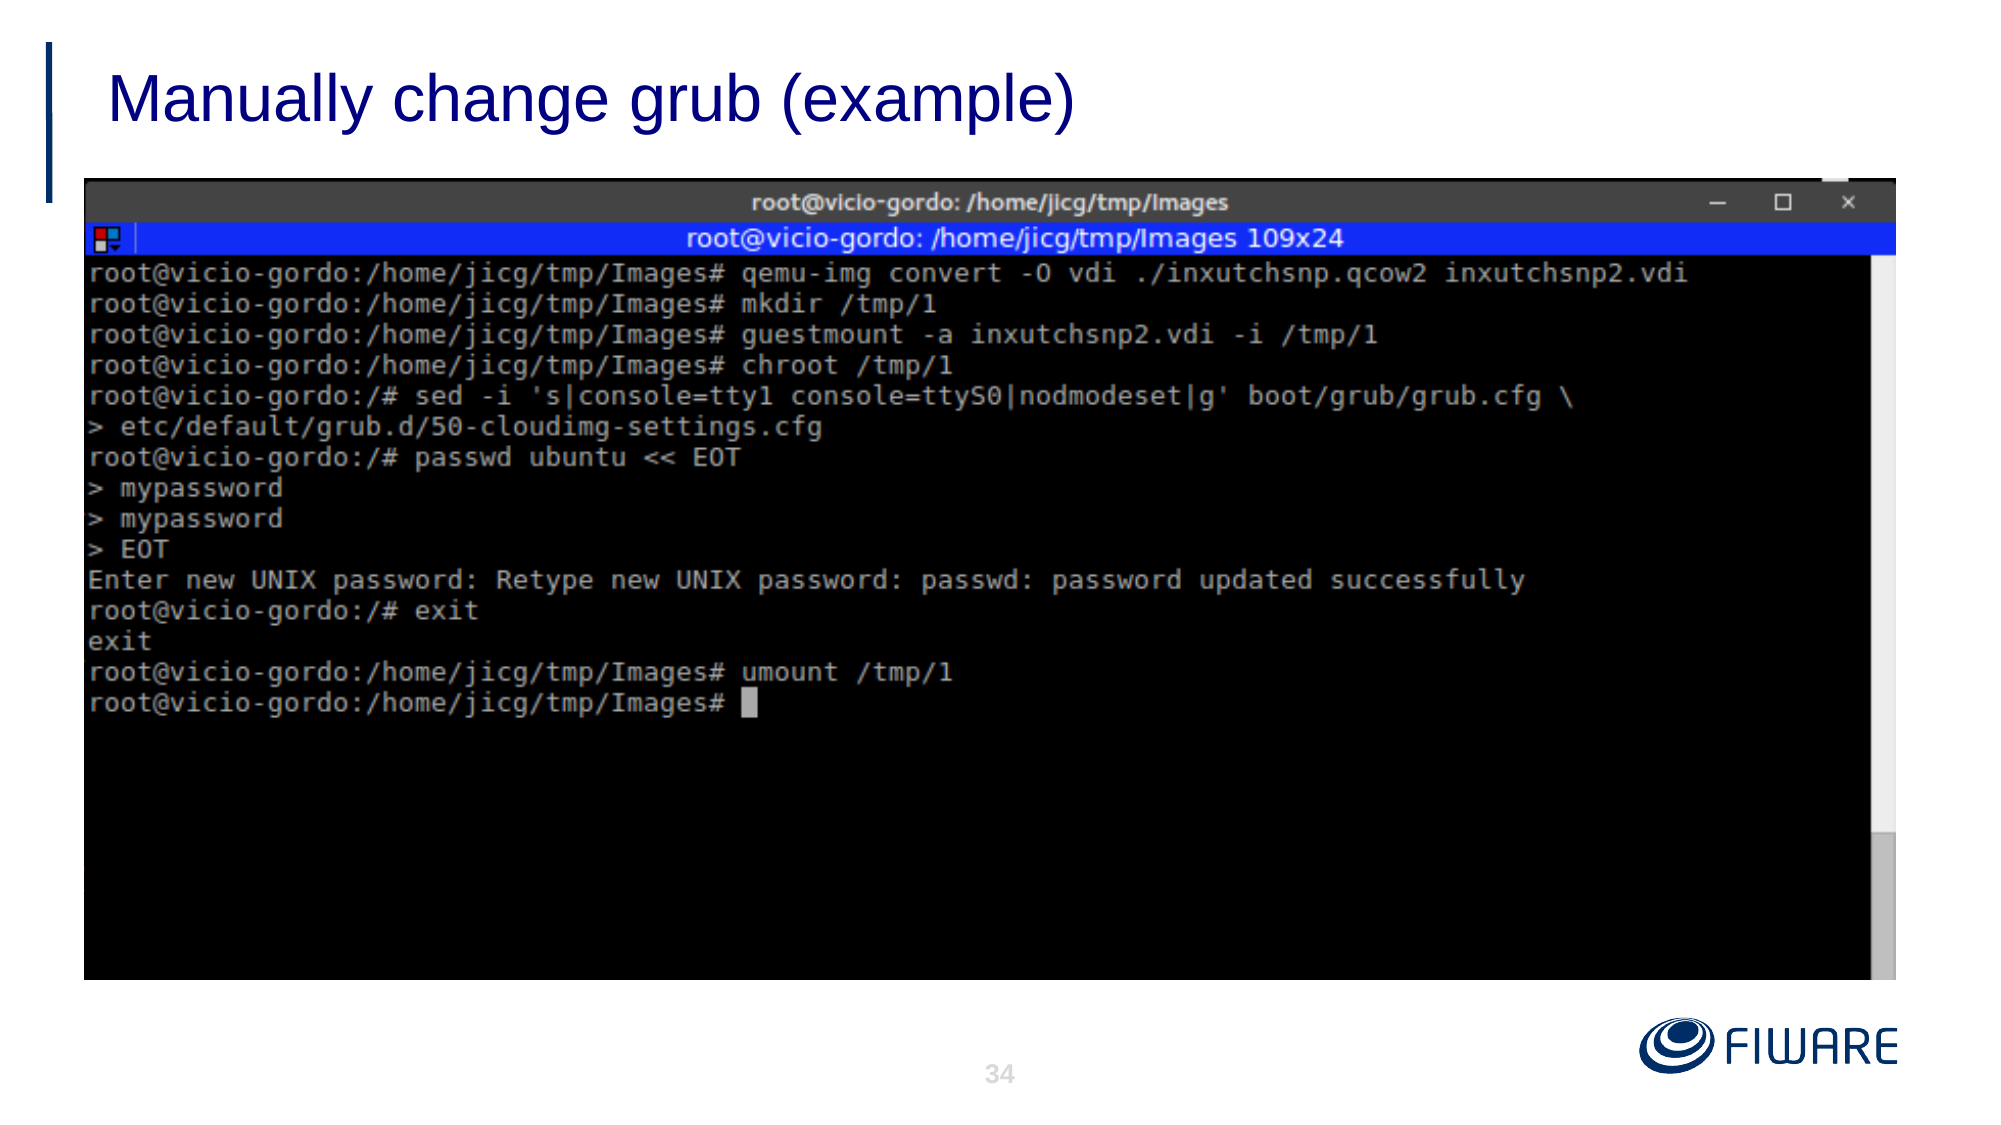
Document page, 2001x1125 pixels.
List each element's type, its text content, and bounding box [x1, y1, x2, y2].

picture [1635, 1012, 1905, 1077]
slide_number [887, 1042, 1113, 1103]
title Manually change grub (example) [92, 47, 1704, 178]
picture [84, 178, 1896, 980]
